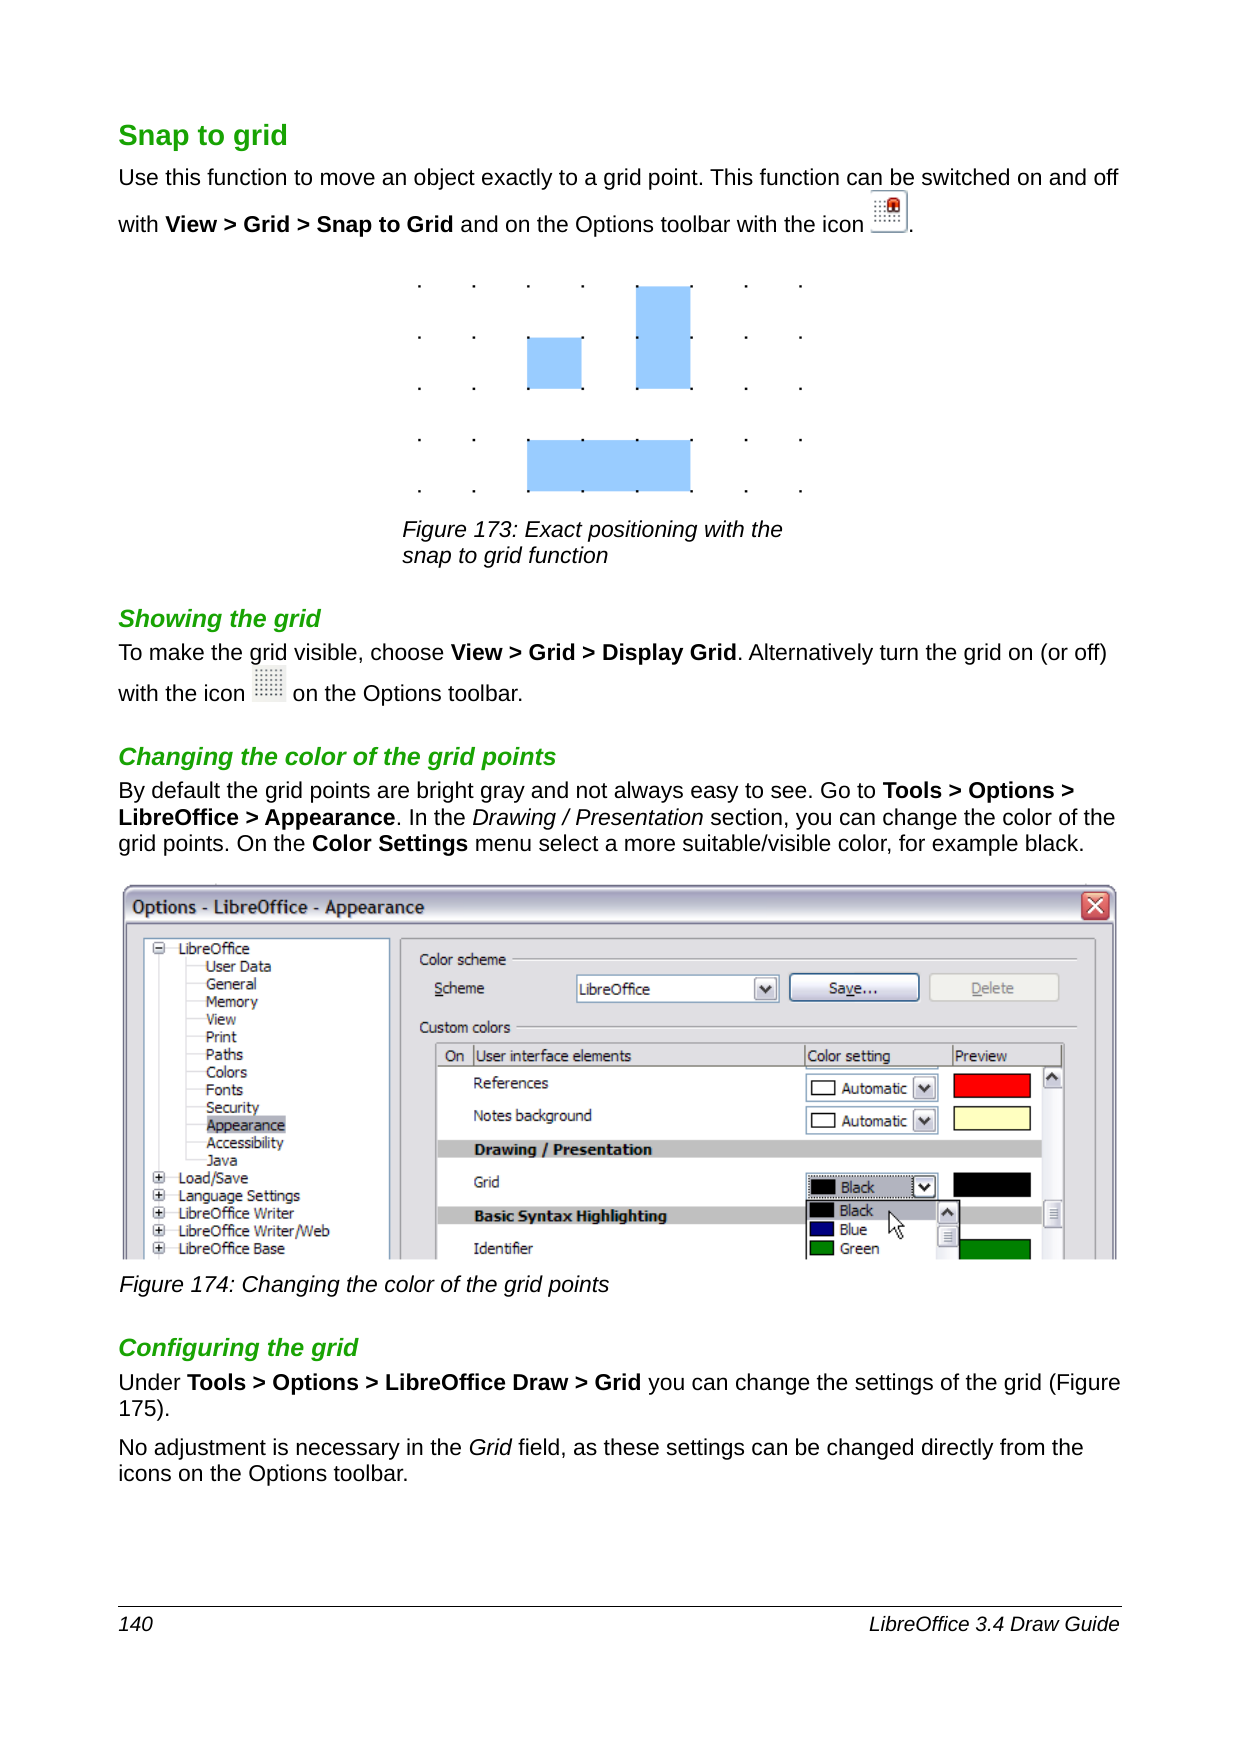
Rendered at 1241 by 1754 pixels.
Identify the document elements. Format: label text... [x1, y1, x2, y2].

text By default the grid points are bright gray and not always easy to see. Go to Tools > Options > LibreOffice > Appearance. In the Drawing / Presentation section, you can change the color of the grid points. On the Color Settings menu select a more suitable/visible color, for example black. [118, 777, 1122, 856]
picture [402, 262, 839, 510]
text Figure 173: Exact positioning with the snap to grid function [402, 516, 838, 569]
picture [870, 190, 908, 233]
picture [119, 881, 1122, 1265]
subtitle Snap to grid [118, 118, 1122, 152]
subtitle Changing the color of the grid points [118, 742, 1122, 771]
text To make the grid visible, choose View > Grid > Display Grid. Alternatively turn the grid on (or off) with the icon on the Options toolbar. [118, 639, 1122, 707]
picture [251, 665, 287, 702]
text Use this function to move an object exactly to a grid point. This function can be switched on and off with View > Grid > Snap to Grid and on the Options toolbar with the icon . [118, 164, 1122, 237]
text Figure 174: Changing the color of the grid points [119, 1271, 1121, 1298]
subtitle Showing the grid [118, 604, 1122, 633]
text Under Tools > Options > LibreOffice Draw > Grid you can change the settings of the grid (Figure 175). [118, 1368, 1122, 1421]
subtitle Configuring the grid [118, 1333, 1122, 1362]
text No adjustment is necessary in the Grid field, as these settings can be changed directly from the icons on the Options toolbar. [118, 1434, 1122, 1486]
